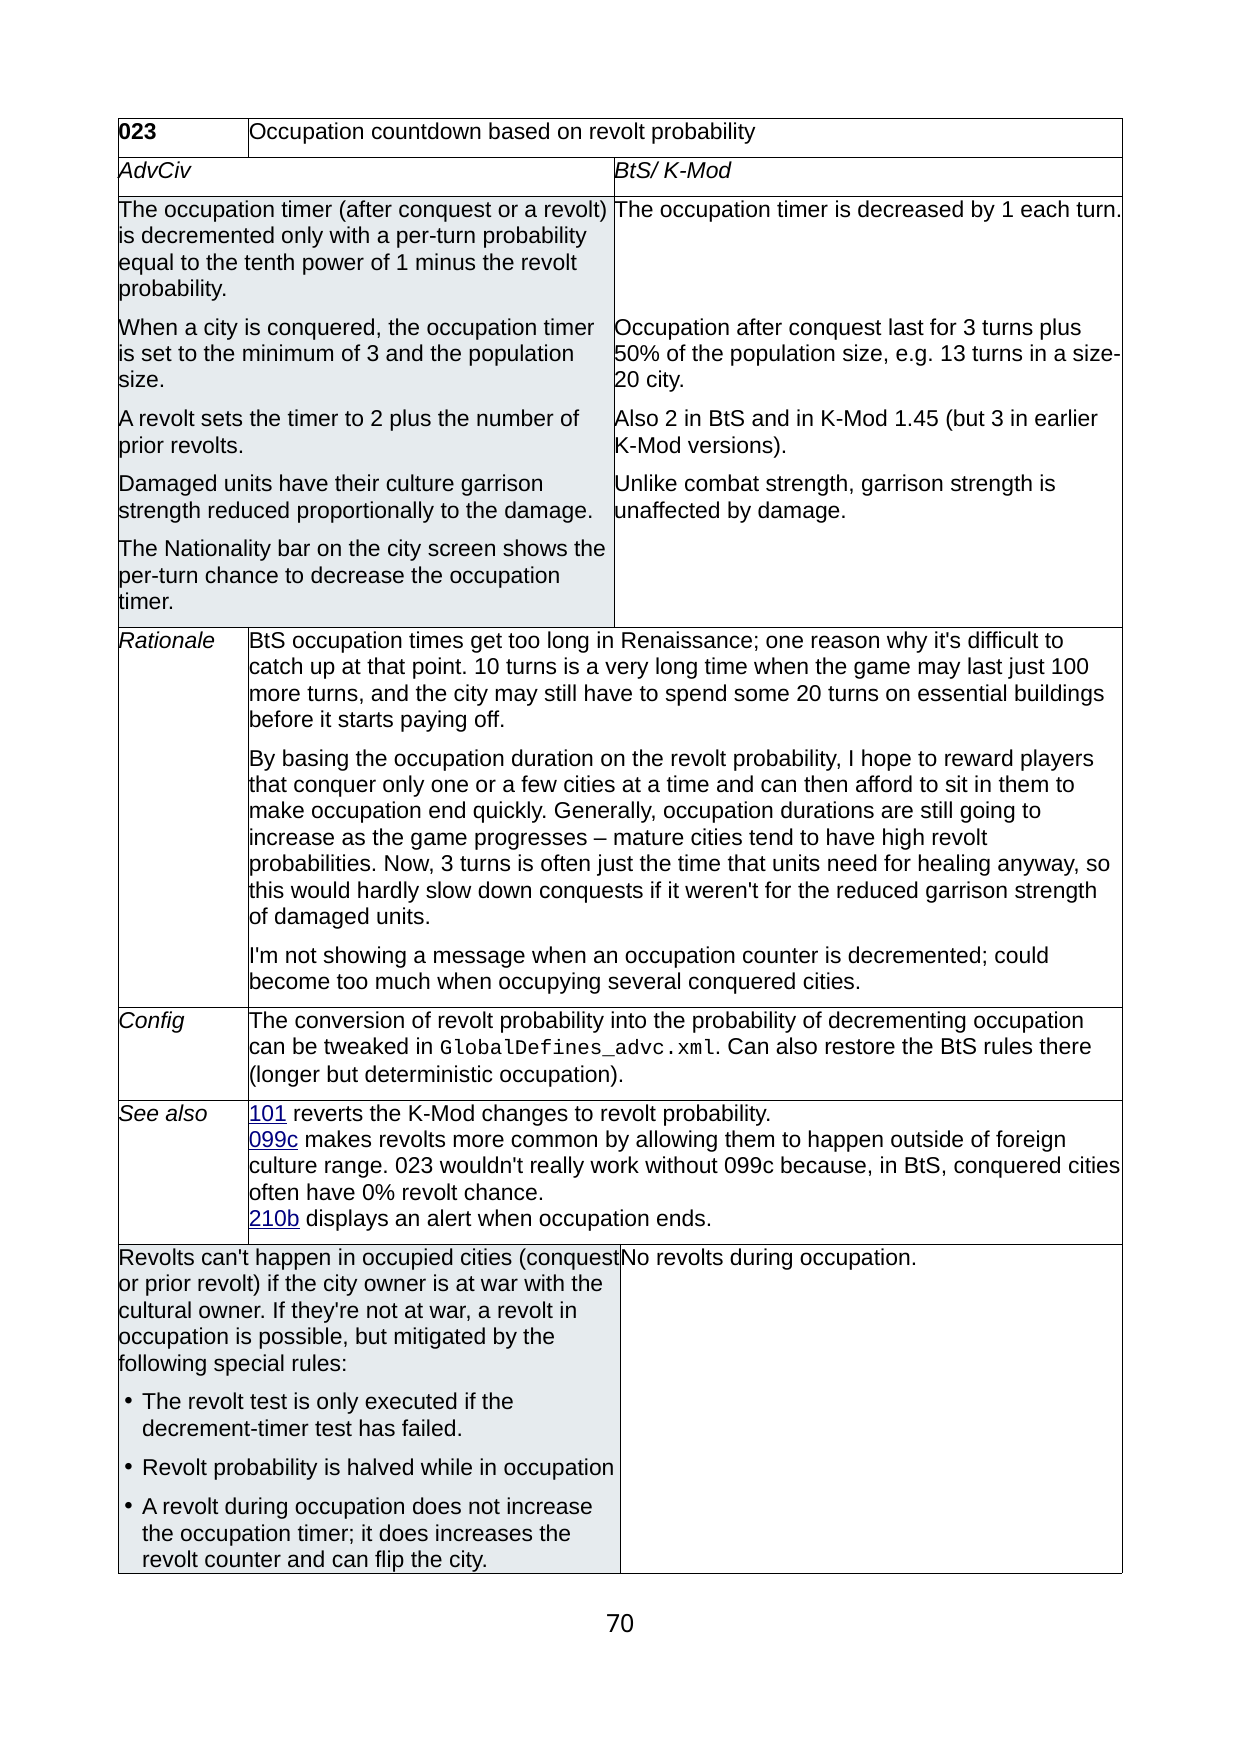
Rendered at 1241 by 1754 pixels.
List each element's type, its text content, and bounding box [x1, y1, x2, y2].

table_cell BtS/ K-Mod [615, 158, 1122, 196]
table_header 023 [119, 119, 248, 157]
table_cell The conversion of revolt probability into the probability of decrementing occupation can be tweaked in GlobalDefines_advc.xml. Can also restore the BtS rules there (longer but deterministic occupation). [249, 1008, 1122, 1100]
table_cell Revolts can't happen in occupied cities (conquest or prior revolt) if the city owner is at war with the cultural owner. If they're not at war, a revolt in occupation is possible, but mitigated by the following special rules: The revolt test is only executed if the decrement-timer test has failed. Revolt probability is halved while in occupation A revolt during occupation does not increase the occupation timer; it does increases the revolt counter and can flip the city. [119, 1245, 620, 1573]
table_cell No revolts during occupation. [621, 1245, 1122, 1573]
table_cell See also [119, 1101, 248, 1244]
table_cell The occupation timer (after conquest or a revolt) is decremented only with a per-turn probability equal to the tenth power of 1 minus the revolt probability. When a city is conquered, the occupation timer is set to the minimum of 3 and the population size. A revolt sets the timer to 2 plus the number of prior revolts. Damaged units have their culture garrison strength reduced proportionally to the damage. The Nationality bar on the city screen shows the per-turn chance to decrease the occupation timer. [119, 197, 614, 627]
table_header Occupation countdown based on revolt probability [249, 119, 1122, 157]
table_cell Config [119, 1008, 248, 1100]
table_cell Rationale [119, 628, 248, 1007]
table_cell BtS occupation times get too long in Renaissance; one reason why it's difficult to catch up at that point. 10 turns is a very long time when the game may last just 100 more turns, and the city may still have to spend some 20 turns on essential buildings before it starts paying off. By basing the occupation duration on the revolt probability, I hope to reward players that conquer only one or a few cities at a time and can then afford to sit in them to make occupation end quickly. Generally, occupation durations are still going to increase as the game progresses – mature cities tend to have high revolt probabilities. Now, 3 turns is often just the time that units need for healing anyway, so this would hardly slow down conquests if it weren't for the reduced garrison strength of damaged units. I'm not showing a message when an occupation counter is decremented; could become too much when occupying several conquered cities. [249, 628, 1122, 1007]
table_cell The occupation timer is decreased by 1 each turn. Occupation after conquest last for 3 turns plus 50% of the population size, e.g. 13 turns in a size-20 city. Also 2 in BtS and in K-Mod 1.45 (but 3 in earlier K-Mod versions). Unlike combat strength, garrison strength is unaffected by damage. [615, 197, 1122, 627]
table_cell AdvCiv [119, 158, 614, 196]
table_cell 101 reverts the K-Mod changes to revolt probability. 099c makes revolts more common by allowing them to happen outside of foreign culture range. 023 wouldn't really work without 099c because, in BtS, conquered cities often have 0% revolt chance. 210b displays an alert when occupation ends. [249, 1101, 1122, 1244]
